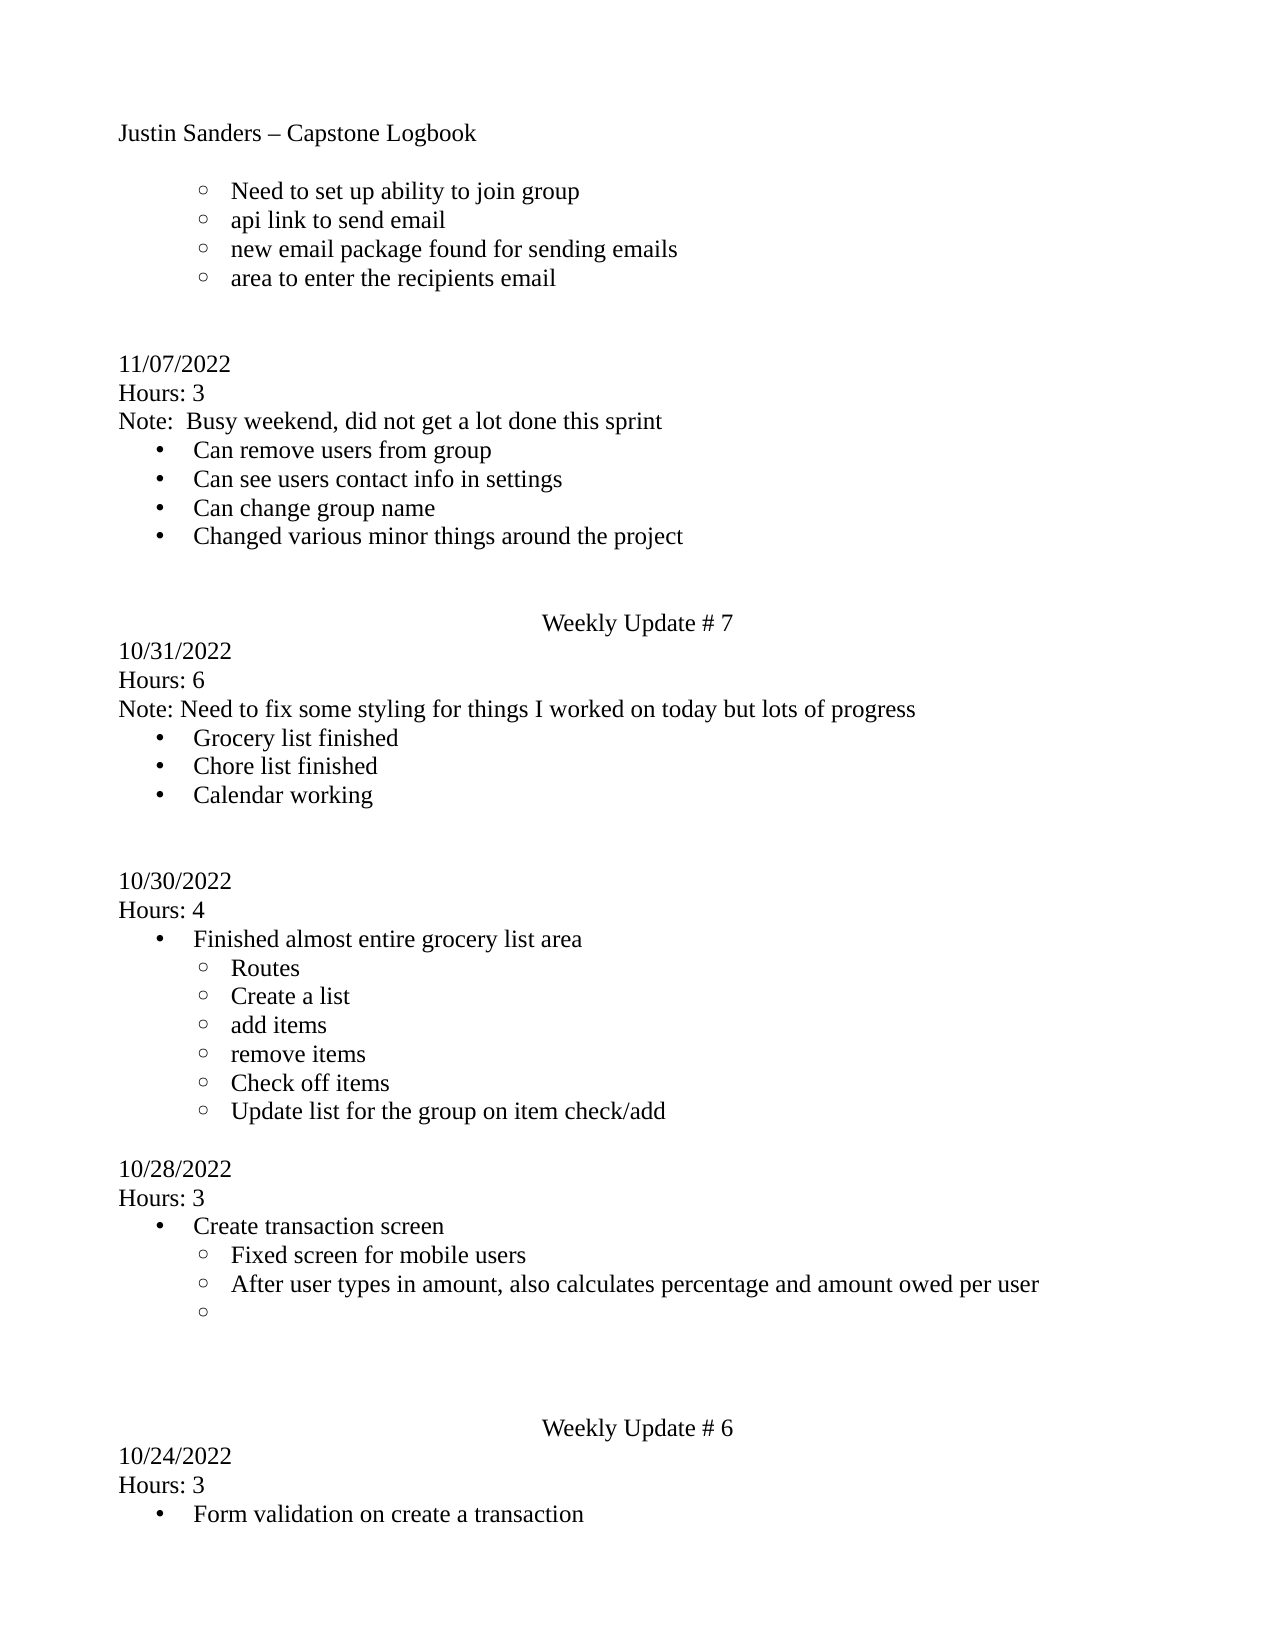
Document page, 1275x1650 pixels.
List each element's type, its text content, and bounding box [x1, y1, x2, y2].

list Create transaction screen [156, 1211, 1157, 1240]
list Form validation on create a transaction [156, 1499, 1157, 1528]
list 10/28/2022 [118, 1154, 1157, 1183]
list 10/24/2022 [118, 1441, 1157, 1470]
list Hours: 3 [118, 1183, 1157, 1211]
list 10/30/2022 [118, 866, 1157, 895]
list area to enter the recipients email [193, 263, 1157, 291]
list Hours: 4 [118, 895, 1157, 924]
list Routes [193, 953, 1157, 981]
list Hours: 6 [118, 665, 1157, 694]
list new email package found for sending emails [193, 234, 1157, 263]
list 10/31/2022 [118, 636, 1157, 665]
list Can remove users from group [156, 435, 1157, 464]
list Create a list [193, 981, 1157, 1010]
list Hours: 3 [118, 1470, 1157, 1499]
list Can see users contact info in settings [156, 464, 1157, 493]
list Grocery list finished [156, 723, 1157, 751]
list Weekly Update # 7 [118, 608, 1157, 636]
list Changed various minor things around the project [156, 521, 1157, 550]
list After user types in amount, also calculates percentage and amount owed per user [193, 1269, 1157, 1298]
list Chore list finished [156, 751, 1157, 780]
list Finished almost entire grocery list area [156, 924, 1157, 953]
list Need to set up ability to join group [193, 176, 1157, 205]
list add items [193, 1010, 1157, 1039]
list Calendar working [156, 780, 1157, 809]
list Fixed screen for mobile users [193, 1240, 1157, 1269]
list Check off items [193, 1068, 1157, 1096]
list 11/07/2022 [118, 349, 1157, 378]
list Note: Need to fix some styling for things I worked on today but lots of progress [118, 694, 1157, 723]
list api link to send email [193, 205, 1157, 234]
list Update list for the group on item check/add [193, 1096, 1157, 1125]
list remove items [193, 1039, 1157, 1068]
list Hours: 3 [118, 378, 1157, 406]
list Weekly Update # 6 [118, 1413, 1157, 1441]
list Can change group name [156, 493, 1157, 521]
list Note: Busy weekend, did not get a lot done this sprint [118, 406, 1157, 435]
